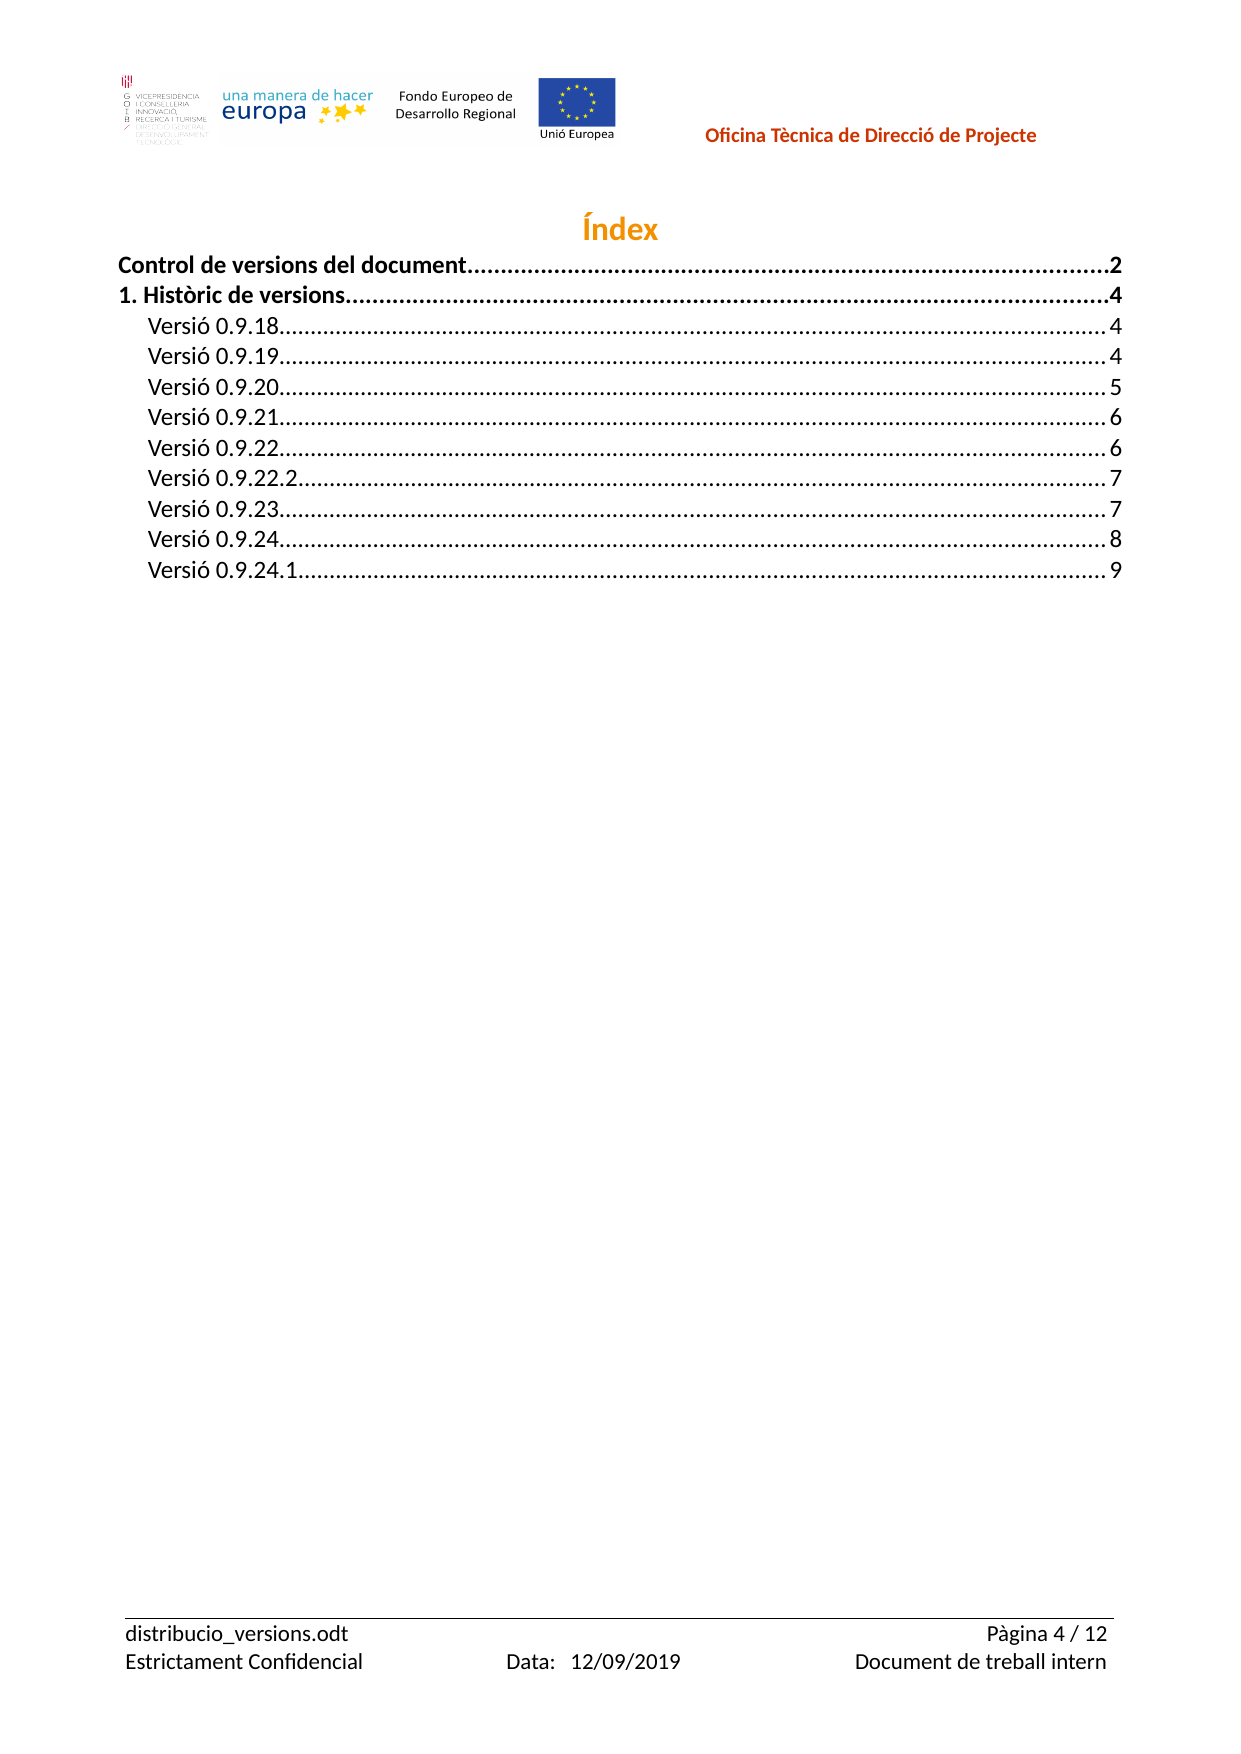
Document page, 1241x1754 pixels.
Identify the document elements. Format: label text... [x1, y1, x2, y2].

text Versió 0.9.22.2 7 [148, 463, 1122, 493]
text Versió 0.9.21 6 [148, 402, 1122, 432]
text Versió 0.9.18 4 [148, 310, 1122, 341]
text Índex [118, 208, 1122, 249]
picture [219, 73, 621, 147]
text Versió 0.9.24 8 [148, 524, 1122, 554]
text Versió 0.9.22 6 [148, 432, 1122, 463]
text Versió 0.9.20 5 [148, 371, 1122, 402]
picture [118, 73, 213, 147]
text Versió 0.9.23 7 [148, 493, 1122, 524]
text Control de versions del document 2 [118, 249, 1122, 279]
text 1. Històric de versions 4 [118, 279, 1122, 310]
text Versió 0.9.19 4 [148, 341, 1122, 371]
text Versió 0.9.24.1 9 [148, 554, 1122, 585]
